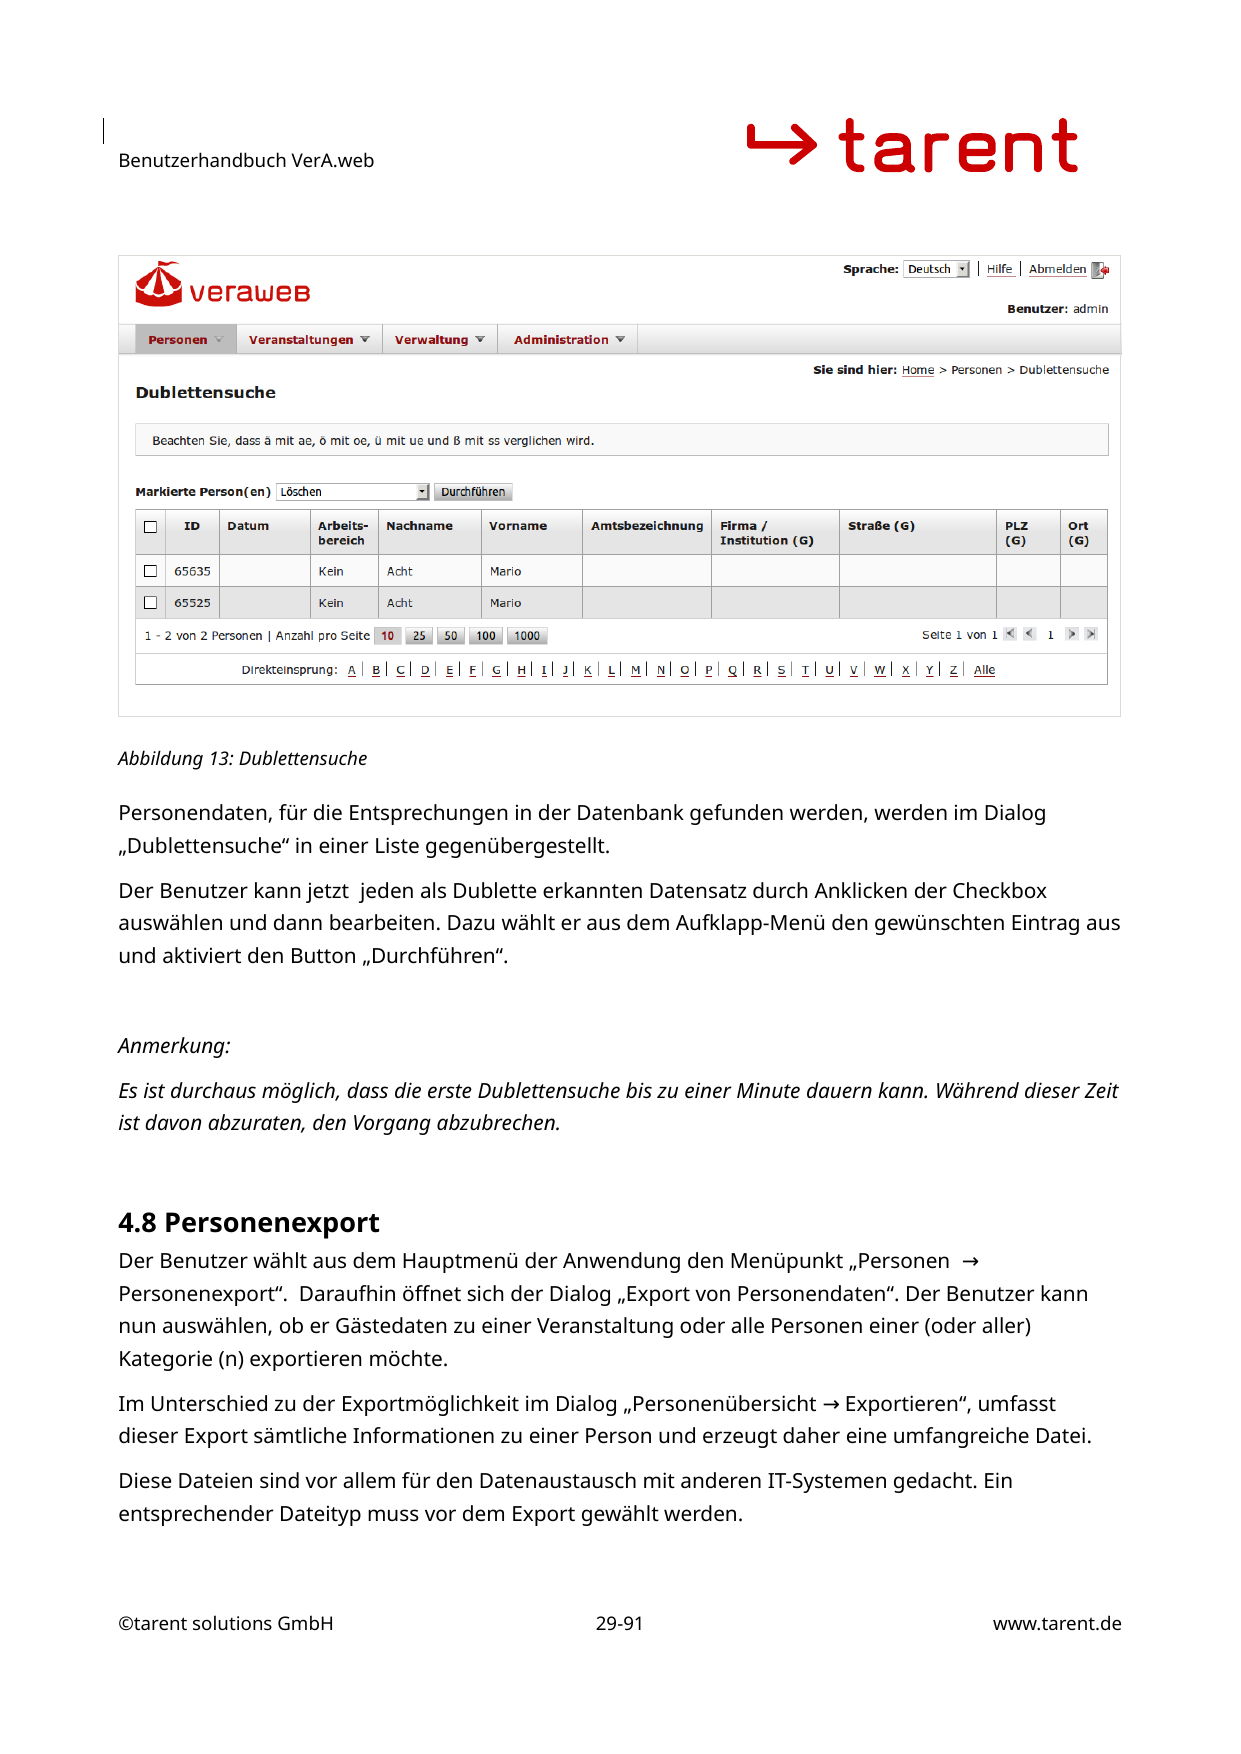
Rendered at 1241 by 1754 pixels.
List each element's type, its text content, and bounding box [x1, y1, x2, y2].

text Der Benutzer kann jetzt jeden als Dublette erkannten Datensatz durch Anklicken der Checkbox auswählen und dann bearbeiten. Dazu wählt er aus dem Aufklapp-Menü den gewünschten Eintrag aus und aktiviert den Button „Durchführen“. [118, 876, 1122, 969]
subtitle Personenexport [118, 1204, 1122, 1241]
text Im Unterschied zu der Exportmöglichkeit im Dialog „Personenübersicht → Exportieren“, umfasst dieser Export sämtliche Informationen zu einer Person und erzeugt daher eine umfangreiche Datei. [118, 1389, 1122, 1450]
text Der Benutzer wählt aus dem Hauptmenü der Anwendung den Menüpunkt „Personen → Personenexport“. Daraufhin öffnet sich der Dialog „Export von Personendaten“. Der Benutzer kann nun auswählen, ob er Gästedaten zu einer Veranstaltung oder alle Personen einer (oder aller) Kategorie (n) exportieren möchte. [118, 1246, 1122, 1372]
text Diese Dateien sind vor allem für den Datenaustausch mit anderen IT-Systemen gedacht. Ein entsprechender Dateityp muss vor dem Export gewählt werden. [118, 1467, 1122, 1528]
text Personendaten, für die Entsprechungen in der Datenbank gefunden werden, werden im Dialog „Dublettensuche“ in einer Liste gegenübergestellt. [118, 770, 1122, 859]
text Anmerkung: [118, 1031, 1122, 1059]
picture [118, 255, 1122, 718]
text [118, 232, 1122, 255]
text Es ist durchaus möglich, dass die erste Dublettensuche bis zu einer Minute dauern kann. Während dieser Zeit ist davon abzuraten, den Vorgang abzubrechen. [118, 1076, 1122, 1137]
text Abbildung 13: Dublettensuche [118, 718, 1122, 770]
